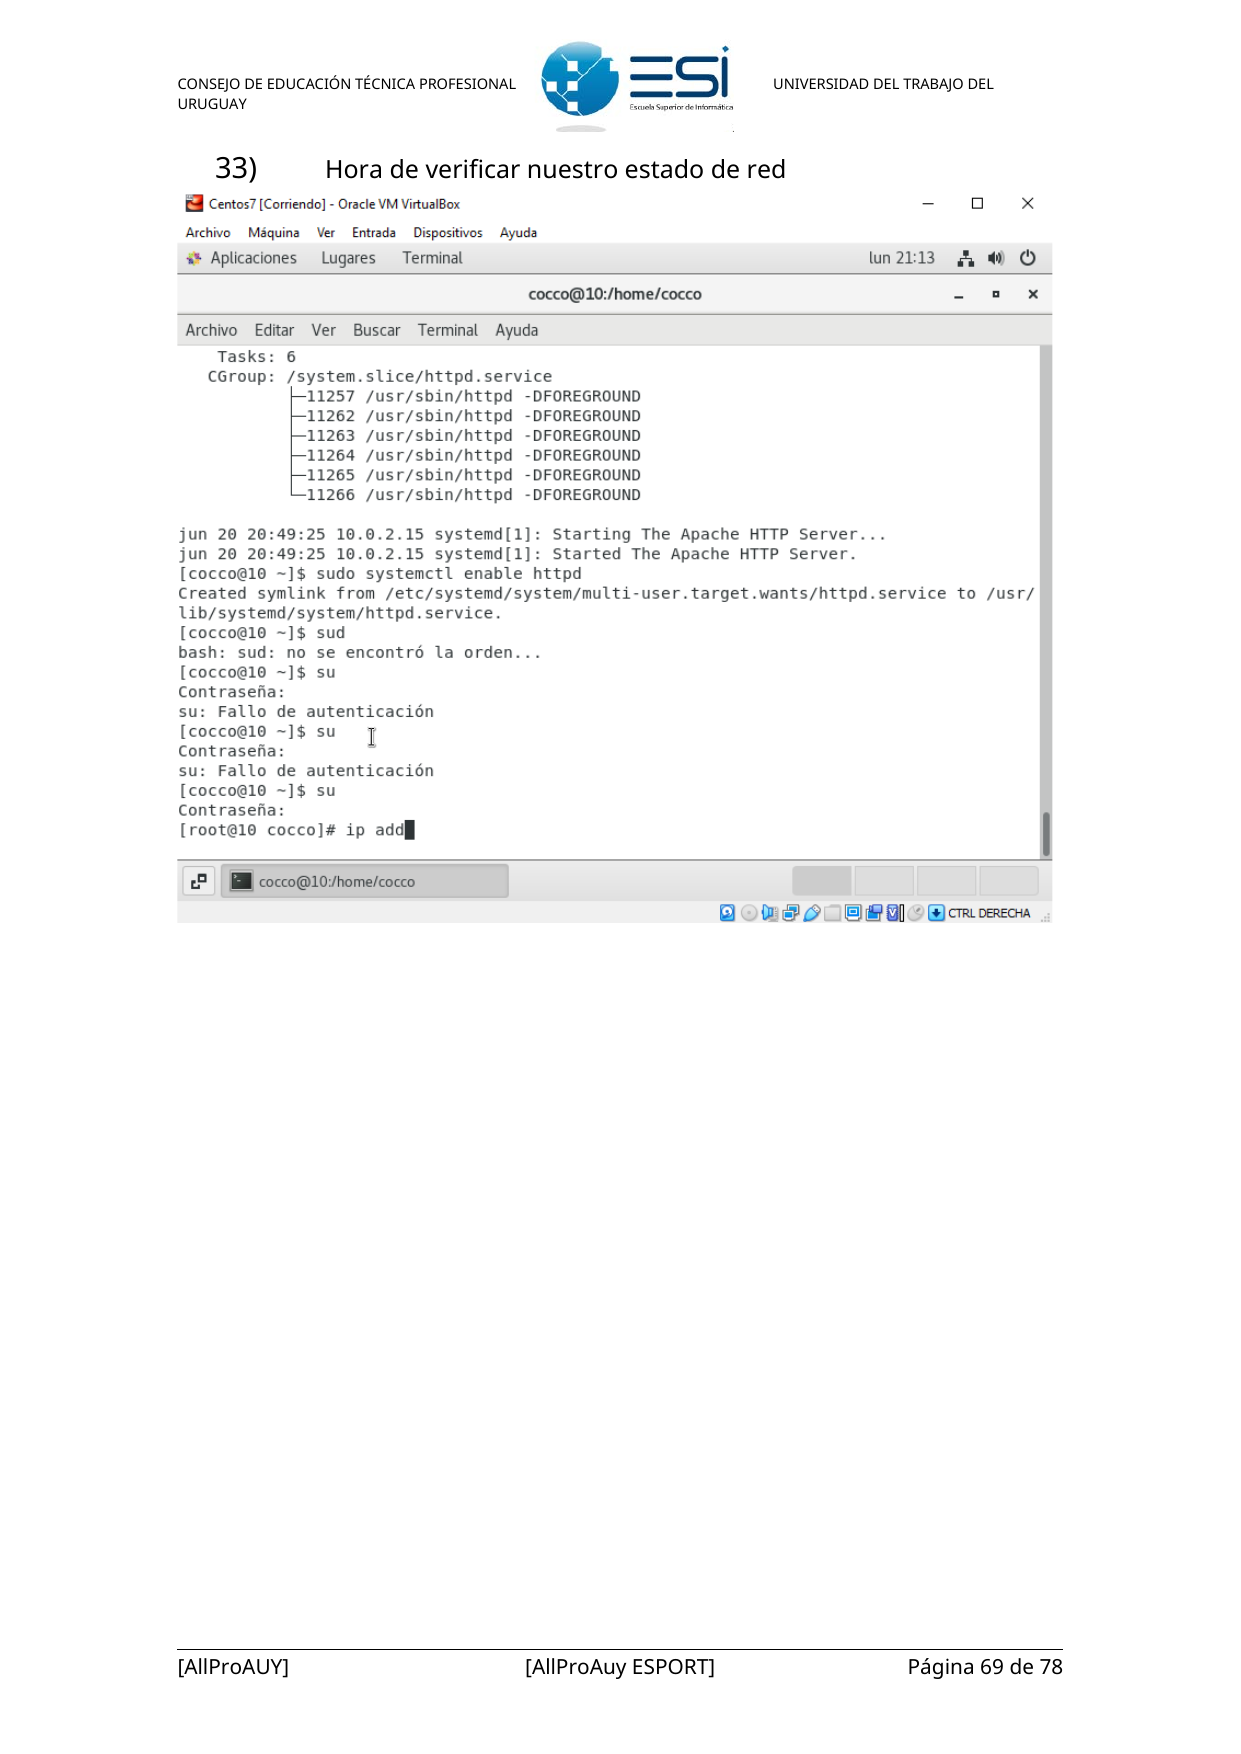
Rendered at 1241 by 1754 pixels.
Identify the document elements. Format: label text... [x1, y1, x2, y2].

list Hora de verificar nuestro estado de red [215, 148, 1063, 187]
picture [177, 190, 1053, 923]
picture [534, 39, 734, 132]
